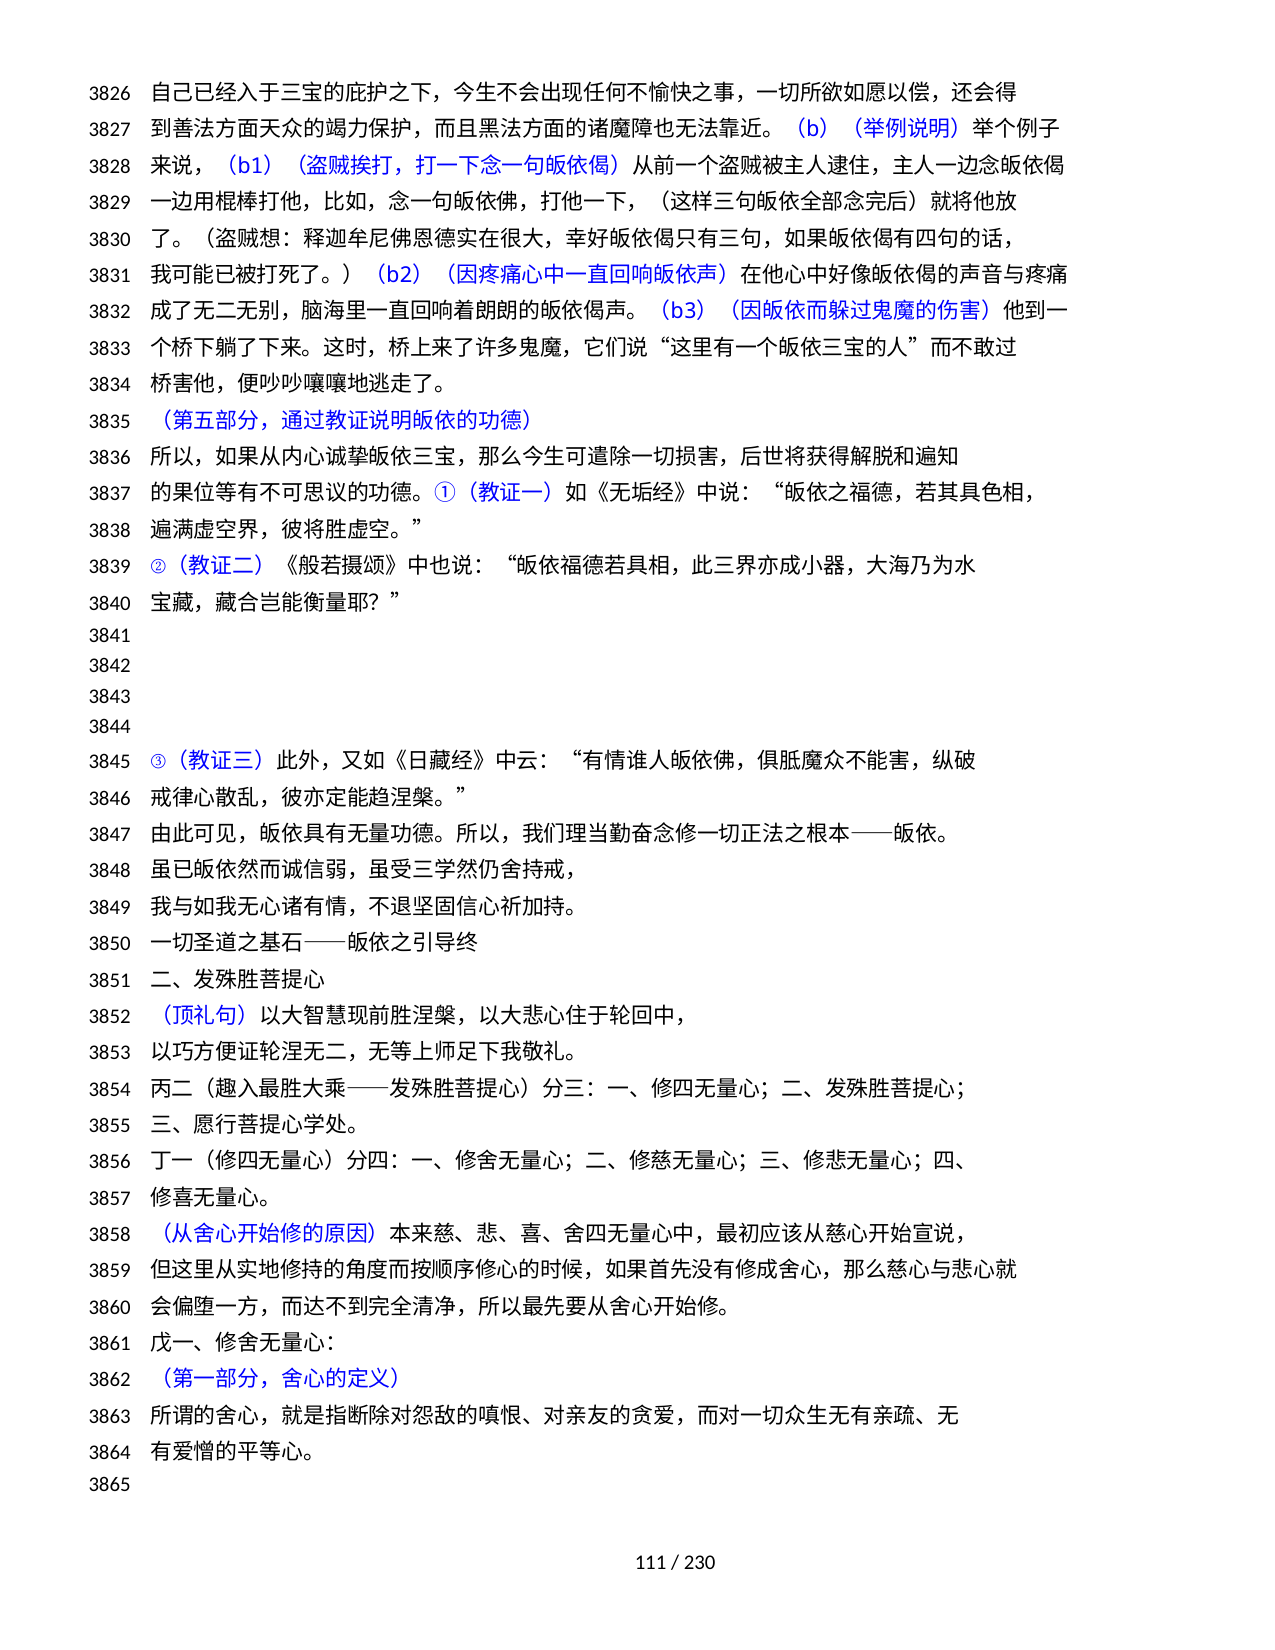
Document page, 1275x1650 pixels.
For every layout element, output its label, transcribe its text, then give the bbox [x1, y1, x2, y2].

text 桥害他，便吵吵嚷嚷地逃走了。 [150, 366, 1200, 398]
text 宝藏，藏合岂能衡量耶？” [150, 584, 1200, 616]
text 由此可见，皈依具有无量功德。所以，我们理当勤奋念修一切正法之根本——皈依。 [150, 816, 1200, 848]
text 所谓的舍心，就是指断除对怨敌的嗔恨、对亲友的贪爱，而对一切众生无有亲疏、无 [150, 1398, 1200, 1429]
text 有爱憎的平等心。 [150, 1434, 1200, 1466]
text 虽已皈依然而诚信弱，虽受三学然仍舍持戒， [150, 852, 1200, 884]
text 丙二（趣入最胜大乘——发殊胜菩提心）分三：一、修四无量心；二、发殊胜菩提心； [150, 1071, 1200, 1102]
text 了。（盗贼想：释迦牟尼佛恩德实在很大，幸好皈依偈只有三句，如果皈依偈有四句的话， [150, 221, 1200, 252]
text （从舍心开始修的原因）本来慈、悲、喜、舍四无量心中，最初应该从慈心开始宣说， [150, 1216, 1200, 1248]
text ③（教证三）此外，又如《日藏经》中云：“有情谁人皈依佛，俱胝魔众不能害，纵破 [150, 743, 1200, 775]
text 自己已经入于三宝的庇护之下，今生不会出现任何不愉快之事，一切所欲如愿以偿，还会得 [150, 75, 1200, 107]
text 到善法方面天众的竭力保护，而且黑法方面的诸魔障也无法靠近。（b）（举例说明）举个例子 [150, 111, 1200, 143]
text 三、愿行菩提心学处。 [150, 1107, 1200, 1139]
text ②（教证二）《般若摄颂》中也说：“皈依福德若具相，此三界亦成小器，大海乃为水 [150, 548, 1200, 580]
text 个桥下躺了下来。这时，桥上来了许多鬼魔，它们说“这里有一个皈依三宝的人”而不敢过 [150, 330, 1200, 362]
text 戒律心散乱，彼亦定能趋涅槃。” [150, 780, 1200, 811]
text 丁一（修四无量心）分四：一、修舍无量心；二、修慈无量心；三、修悲无量心；四、 [150, 1143, 1200, 1175]
text 一切圣道之基石——皈依之引导终 [150, 925, 1200, 957]
text （第五部分，通过教证说明皈依的功德） [150, 403, 1200, 434]
text 遍满虚空界，彼将胜虚空。” [150, 512, 1200, 543]
text （第一部分，舍心的定义） [150, 1361, 1200, 1393]
text 戊一、修舍无量心： [150, 1325, 1200, 1357]
text （顶礼句）以大智慧现前胜涅槃，以大悲心住于轮回中， [150, 998, 1200, 1029]
text 会偏堕一方，而达不到完全清净，所以最先要从舍心开始修。 [150, 1289, 1200, 1320]
text 成了无二无别，脑海里一直回响着朗朗的皈依偈声。（b3）（因皈依而躲过鬼魔的伤害）他到一 [150, 293, 1200, 325]
text 的果位等有不可思议的功德。①（教证一）如《无垢经》中说：“皈依之福德，若其具色相， [150, 475, 1200, 507]
text 我可能已被打死了。）（b2）（因疼痛心中一直回响皈依声）在他心中好像皈依偈的声音与疼痛 [150, 257, 1200, 289]
text 所以，如果从内心诚挚皈依三宝，那么今生可遣除一切损害，后世将获得解脱和遍知 [150, 439, 1200, 471]
text 但这里从实地修持的角度而按顺序修心的时候，如果首先没有修成舍心，那么慈心与悲心就 [150, 1252, 1200, 1284]
text 来说，（b1）（盗贼挨打，打一下念一句皈依偈）从前一个盗贼被主人逮住，主人一边念皈依偈 [150, 148, 1200, 179]
text 我与如我无心诸有情，不退坚固信心祈加持。 [150, 889, 1200, 921]
text 二、发殊胜菩提心 [150, 962, 1200, 993]
text 一边用棍棒打他，比如，念一句皈依佛，打他一下，（这样三句皈依全部念完后）就将他放 [150, 184, 1200, 216]
text 修喜无量心。 [150, 1180, 1200, 1211]
text 以巧方便证轮涅无二，无等上师足下我敬礼。 [150, 1034, 1200, 1066]
